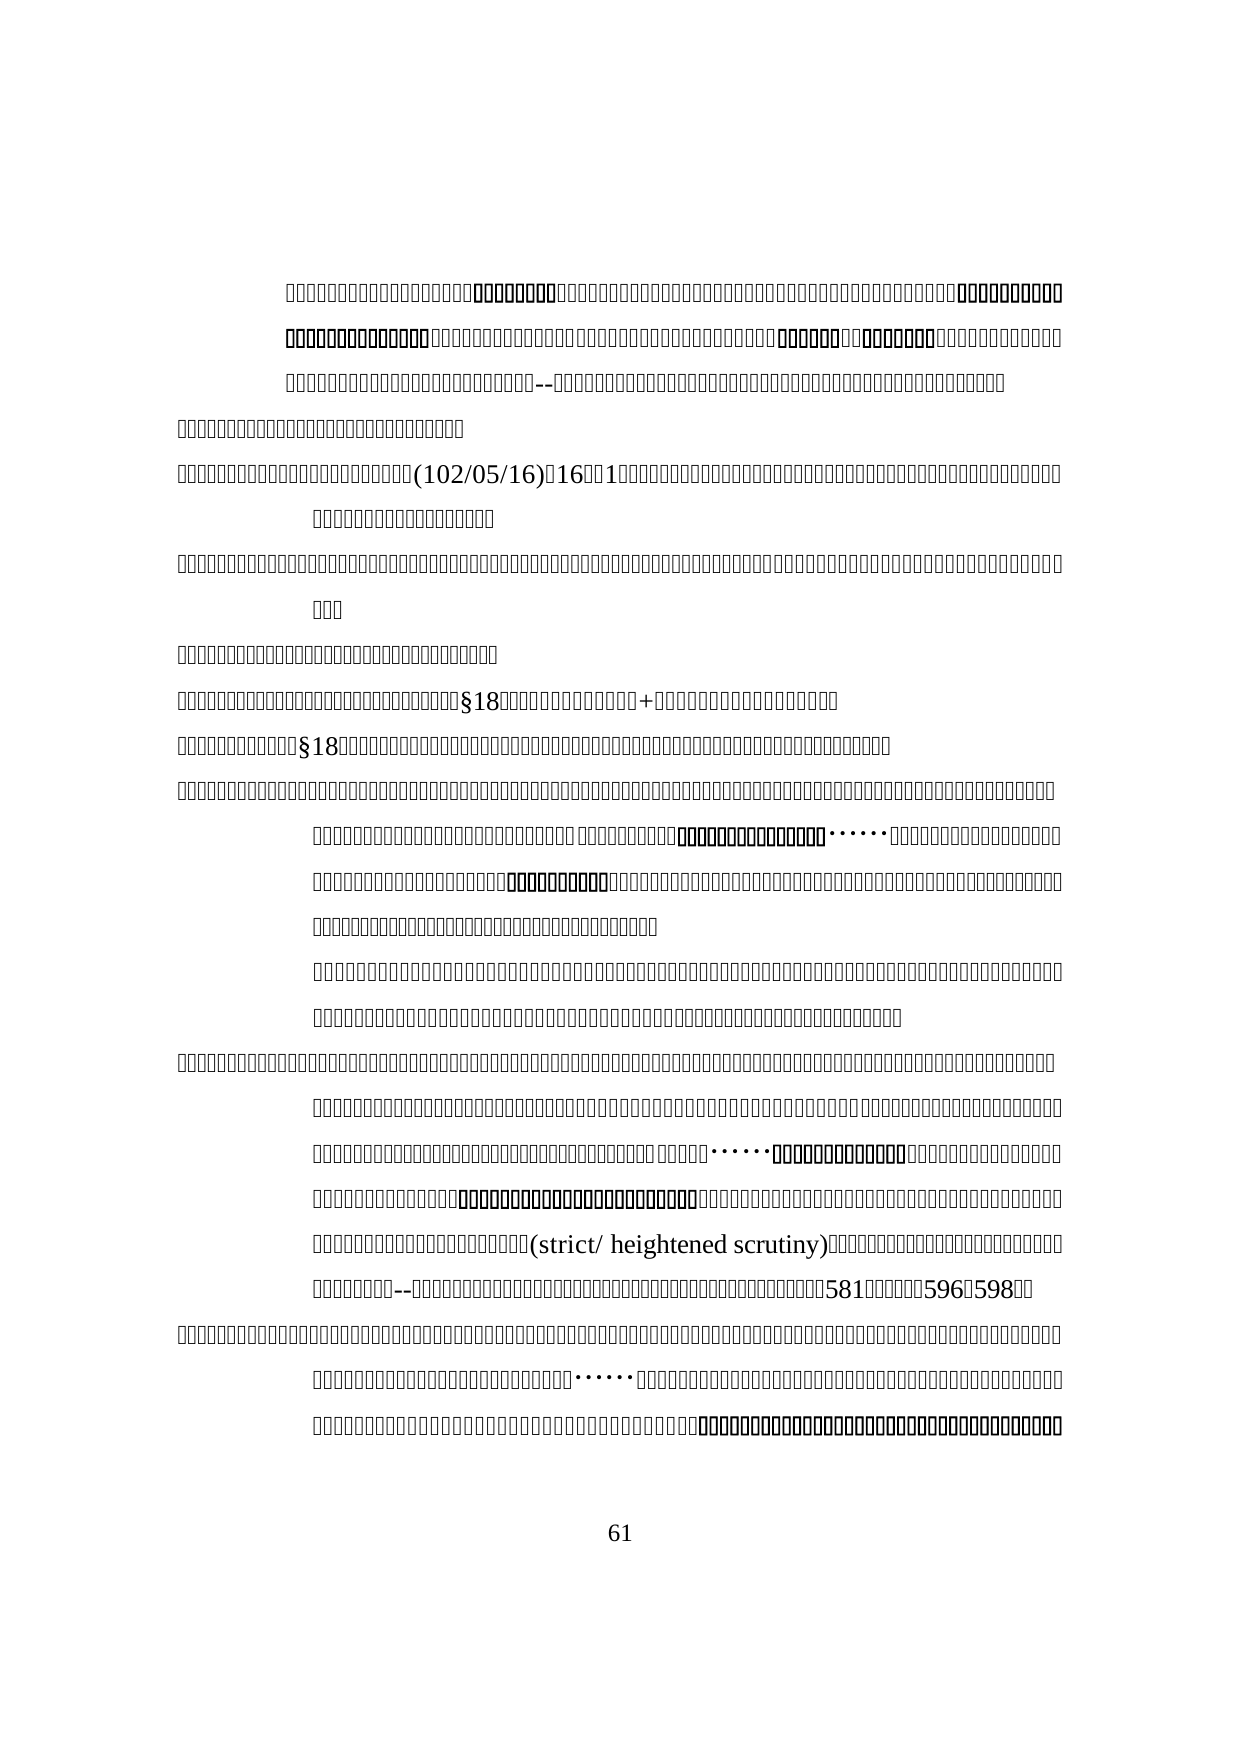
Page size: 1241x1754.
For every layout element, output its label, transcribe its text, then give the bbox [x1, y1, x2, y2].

text 註二十八：參見釋字第六八０號解釋（「立法機關以委任立法之方式，授權行政機關發布命令，以為法律之補充，雖為憲法所許，惟其授權之目的、內容及範圍應具體明確。至於授權條款之明確程度，則應與所授權訂定之法規命令對人民權利之影響相稱……懲治走私條例第二條第一項所科處之刑罰，對人民之自由及財產權影響極為嚴重。然有關管制物品之項目及數額等犯罪構成要件內容，同條第三項則全部委由行政院公告之，既未規定為何種目的而為管制，亦未指明於公告管制物品項目及數額時應考量之 [177, 1308, 1063, 1444]
text 註二十六：多數意見固未明白宣示本案於判斷系爭規定違反「比例原則」時，係採取哪種審查基準（審查密度），然綜觀解釋理由書第五段（「系爭規定乃以是否曾受刑之宣告，作為有無應考資格之限制，以預防報考之考生品德、能力不足等情事，肇生危害國家或軍事安全之虞，所欲維護者，確屬重要之公共利益……」）及解釋理由書第六段（系爭規定對「苟係偶然一次，且其過失情節輕微者」，未設有例外規定，一概「剝奪（曾受刑之宣告者）透過系爭考選以擔任軍職之機會」，已「逾越必要程度」），顯然係採取「較為嚴格之審查標準」（「中標」）以上之審查基準，始能獲致「違憲」之結論。 [177, 764, 1063, 946]
text 註二十五：可以算式表示：§18「公職」＝「公務人員」（常任文官）＋「職業軍人」（常任武官）＋其他（依法應經公開競爭程序取得任用資格之）職務。 [177, 719, 1063, 764]
text 註二十三：可以算式表示：「工作」＝「公部門職務」＋「私部門職業」。 [177, 628, 1063, 674]
text 註二十七：最顯著的表現在於手段「必要性」原則之審查操作。相較於釋字第五八四號解釋許宗力大法官協同意見書（「系爭條文是否屬於最小侵害手段，乃是本件最值檢討之處。關鍵在於究竟是否存在一個能夠相同有效達成目的，對相對人基本權（當然是指職業自由）侵害較小，且未造成不可期待之公益成本負擔（例如增加對第三人權益之負擔，或造成國家財政困難等）之手段存在」），本號解釋多數意見（解釋理由書第六段）所謂：「系爭規定……非屬達成目的之最小侵害手段，逾越必要程度，牴觸憲法第二十三條比例原則」，乃完全不考慮是否「有多種同樣能有效達成目的之方法時」之前提，直接要求「應選擇對人民權益侵害最小」之限制手段。其審查之嚴苛之程度殆已接近美國聯邦最高法院所謂「嚴格審查基準」(strict/ heightened scrutiny)。關於比例原則之操作檢討，詳見湯德宗，〈違憲審查基準體系建構初探--「階層式比例原則」構想〉，輯於廖福特（主編），《憲法解釋之理論與實務（第六輯）》，頁581以下（尤其頁596～598）。 [177, 1036, 1063, 1308]
text 註二十二：此處亦見本席與多數意見之不同。本席認系爭規定所侵害者乃憲法第十八條之「應考試服公職」權，多數意見僅認系爭規定侵害憲法第十八條之「服公職」權，而避談是否侵害「應考試」權。 [177, 538, 1063, 628]
text 註二十四：可以算式表示：「公部門職務」（廣義之「公職」）＝§18「應考試服公職」之「公職」+其他（無需經考試即可擔任之）公職。 [177, 674, 1063, 719]
text 註二十一：參見預備軍官預備士官選訓服役實施辦法(102/05/16)第16條第1項（「受預備軍官或預備士官基礎教育期滿成績合格者，除本辦法另有規定外，分別以少尉或下士任官分發，並自任官之日起服現役」）。 [177, 447, 1063, 538]
text 讀者只需對照釋字第五八四號解釋（釋示道路交通管理處罰條例第三十七條第一項限制具有特定暴力及性犯罪前科者，終身不得辦理營業小客車駕駛人職業登記之規定合憲）、釋字第六二六號解釋（釋示中央警大碩士班招生簡章拒絕色盲者入學之規定合憲），即見本號解釋審查標準之嚴苛。 [313, 946, 1063, 1036]
text 。並參見釋字第三五二號解釋（土地登記涉及人民財產權益，故土地登記專業代理人係屬專門職業）；釋字第五四七號解釋（醫師從事醫療行為，不僅涉及病患個人之權益，更影響國民健康之公共利益，自屬專門職業人員）；釋字第六五五號解釋（處理商業會計事務之人員必須具備一定之會計專業知識與經驗，故屬專門職業人員之一種」）。並參見陳愛娥，〈證照制度與工作權保障之關係--以「專門職業及技術人員執業資格」之界定為觀察重心〉（司法院大法官一０一年度學術研討會）。 [177, 266, 1063, 402]
text 註二十：參見憲法第一百四十條（「現役軍人不得兼任文官」）。 [177, 402, 1063, 447]
